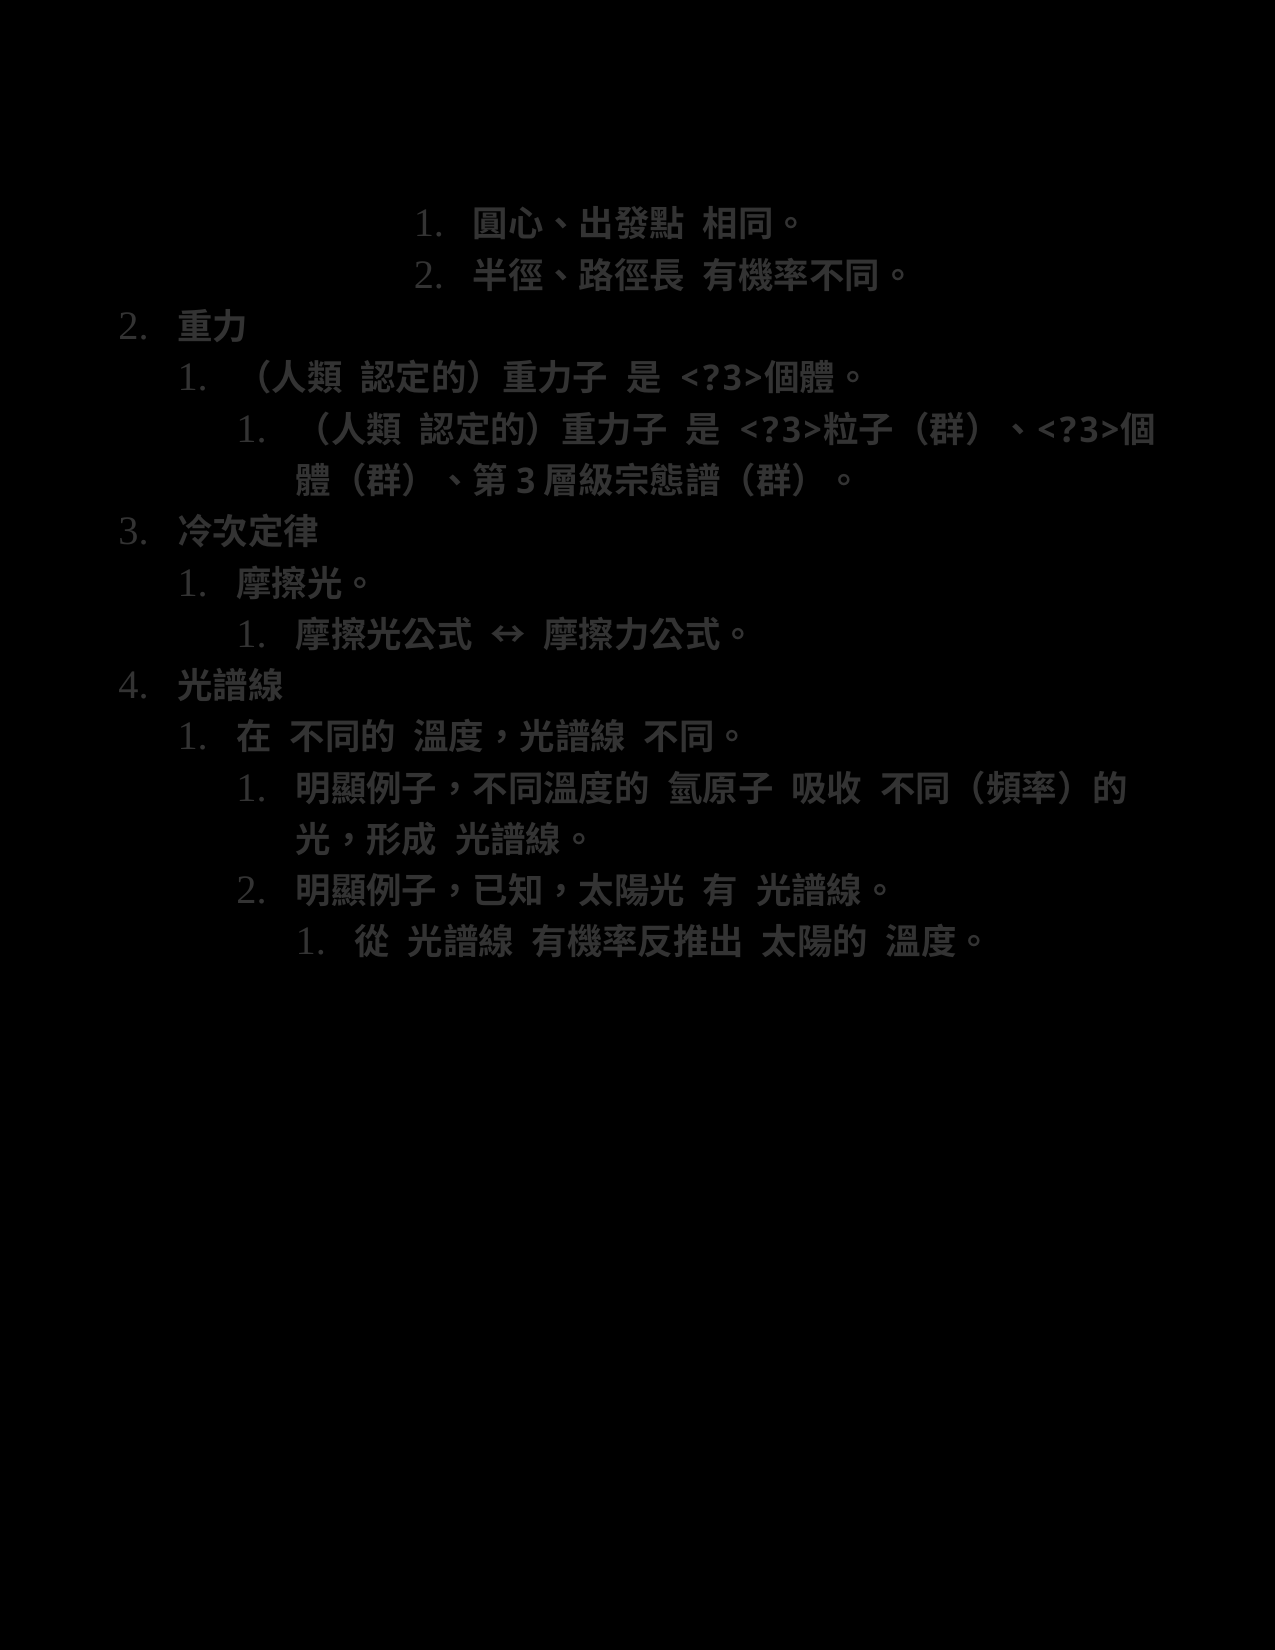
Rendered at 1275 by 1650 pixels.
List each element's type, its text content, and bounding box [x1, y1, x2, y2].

list 明顯例子，不同溫度的 氫原子 吸收 不同（頻率）的 光，形成 光譜線。 [236, 760, 1157, 862]
list 半徑、路徑長 有機率不同。 [413, 247, 1157, 298]
list （人類 認定的）重力子 是 <?3>粒子（群）、<?3>個體（群）、第3層級宗態譜（群）。 [236, 401, 1157, 504]
list 冷次定律 [118, 504, 1157, 555]
list 摩擦光公式 ↔ 摩擦力公式。 [236, 606, 1157, 657]
list 重力 [118, 298, 1157, 349]
list 在 不同的 溫度，光譜線 不同。 [177, 709, 1157, 760]
list 明顯例子，已知，太陽光 有 光譜線。 [236, 862, 1157, 914]
list （人類 認定的）重力子 是 <?3>個體。 [177, 349, 1157, 401]
list 圓心、出發點 相同。 [413, 196, 1157, 247]
list 光譜線 [118, 657, 1157, 709]
list 從 光譜線 有機率反推出 太陽的 溫度。 [295, 914, 1157, 965]
list 摩擦光。 [177, 555, 1157, 606]
